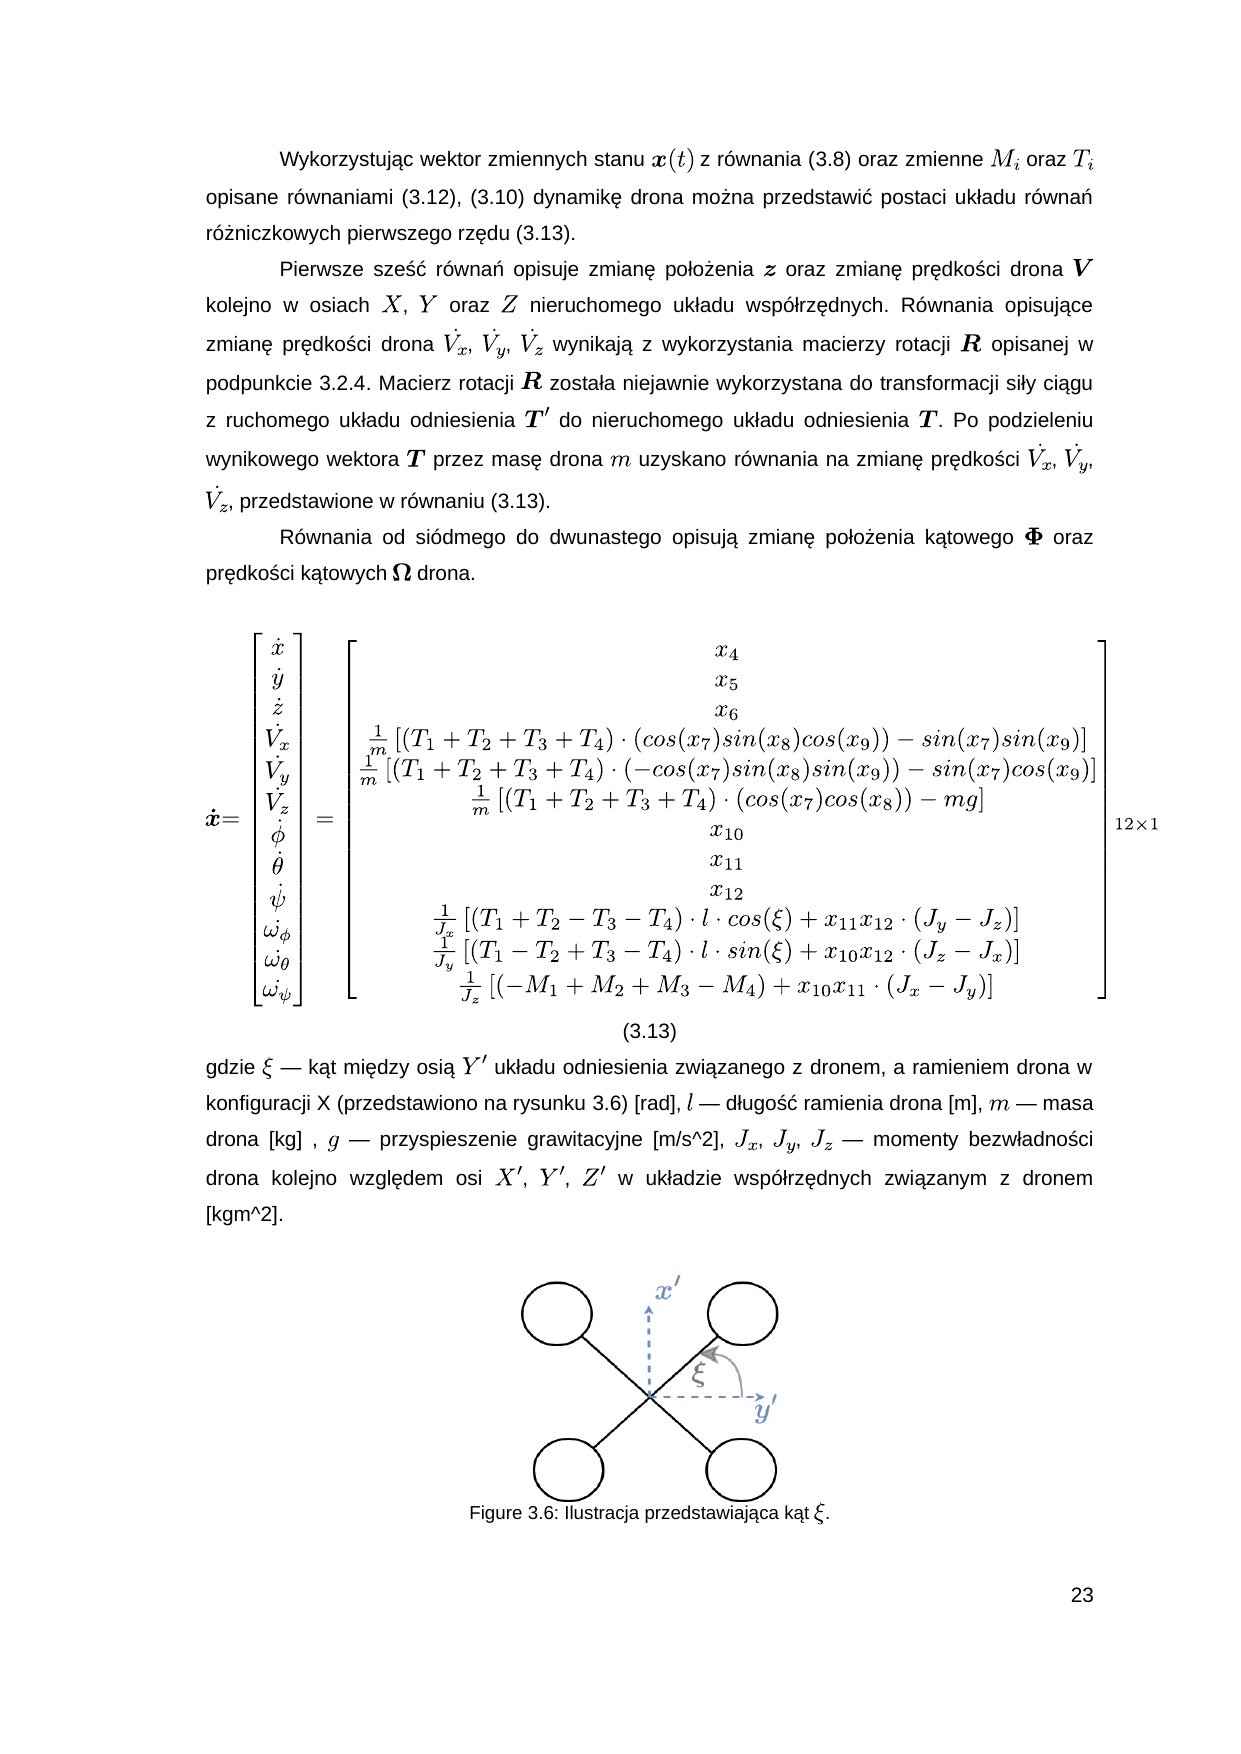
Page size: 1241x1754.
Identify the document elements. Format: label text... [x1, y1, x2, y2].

picture [520, 1250, 779, 1502]
text gdzie — kąt między osią układu odniesienia związanego z dronem, a ramieniem drona w konfiguracji X (przedstawiono na rysunku 3.6) [rad], — długość ramienia drona [m], — masa drona [kg] , — przyspieszenie grawitacyjne [m/s^2], , , — momenty bezwładności drona kolejno względem osi , , w układzie współrzędnych związanym z dronem [kgm^2]. [206, 1054, 1093, 1226]
text (3.13) [206, 597, 1093, 1042]
text Pierwsze sześć równań opisuje zmianę położenia oraz zmianę prędkości drona kolejno w osiach , oraz nieruchomego układu współrzędnych. Równania opisujące zmianę prędkości drona , , wynikają z wykorzystania macierzy rotacji opisanej w podpunkcie 3.2.4. Macierz rotacji została niejawnie wykorzystana do transformacji siły ciągu z ruchomego układu odniesienia do nieruchomego układu odniesienia . Po podzieleniu wynikowego wektora przez masę drona uzyskano równania na zmianę prędkości , , , przedstawione w równaniu (3.13). [206, 257, 1093, 513]
text Równania od siódmego do dwunastego opisują zmianę położenia kątowego oraz prędkości kątowych drona. [206, 525, 1093, 585]
text Wykorzystując wektor zmiennych stanu z równania (3.8) oraz zmienne oraz opisane równaniami (3.12), (3.10) dynamikę drona można przedstawić postaci układu równań różniczkowych pierwszego rzędu (3.13). [206, 147, 1093, 245]
text Figure 3.6: Ilustracja przedstawiająca kąt . [418, 1499, 881, 1524]
